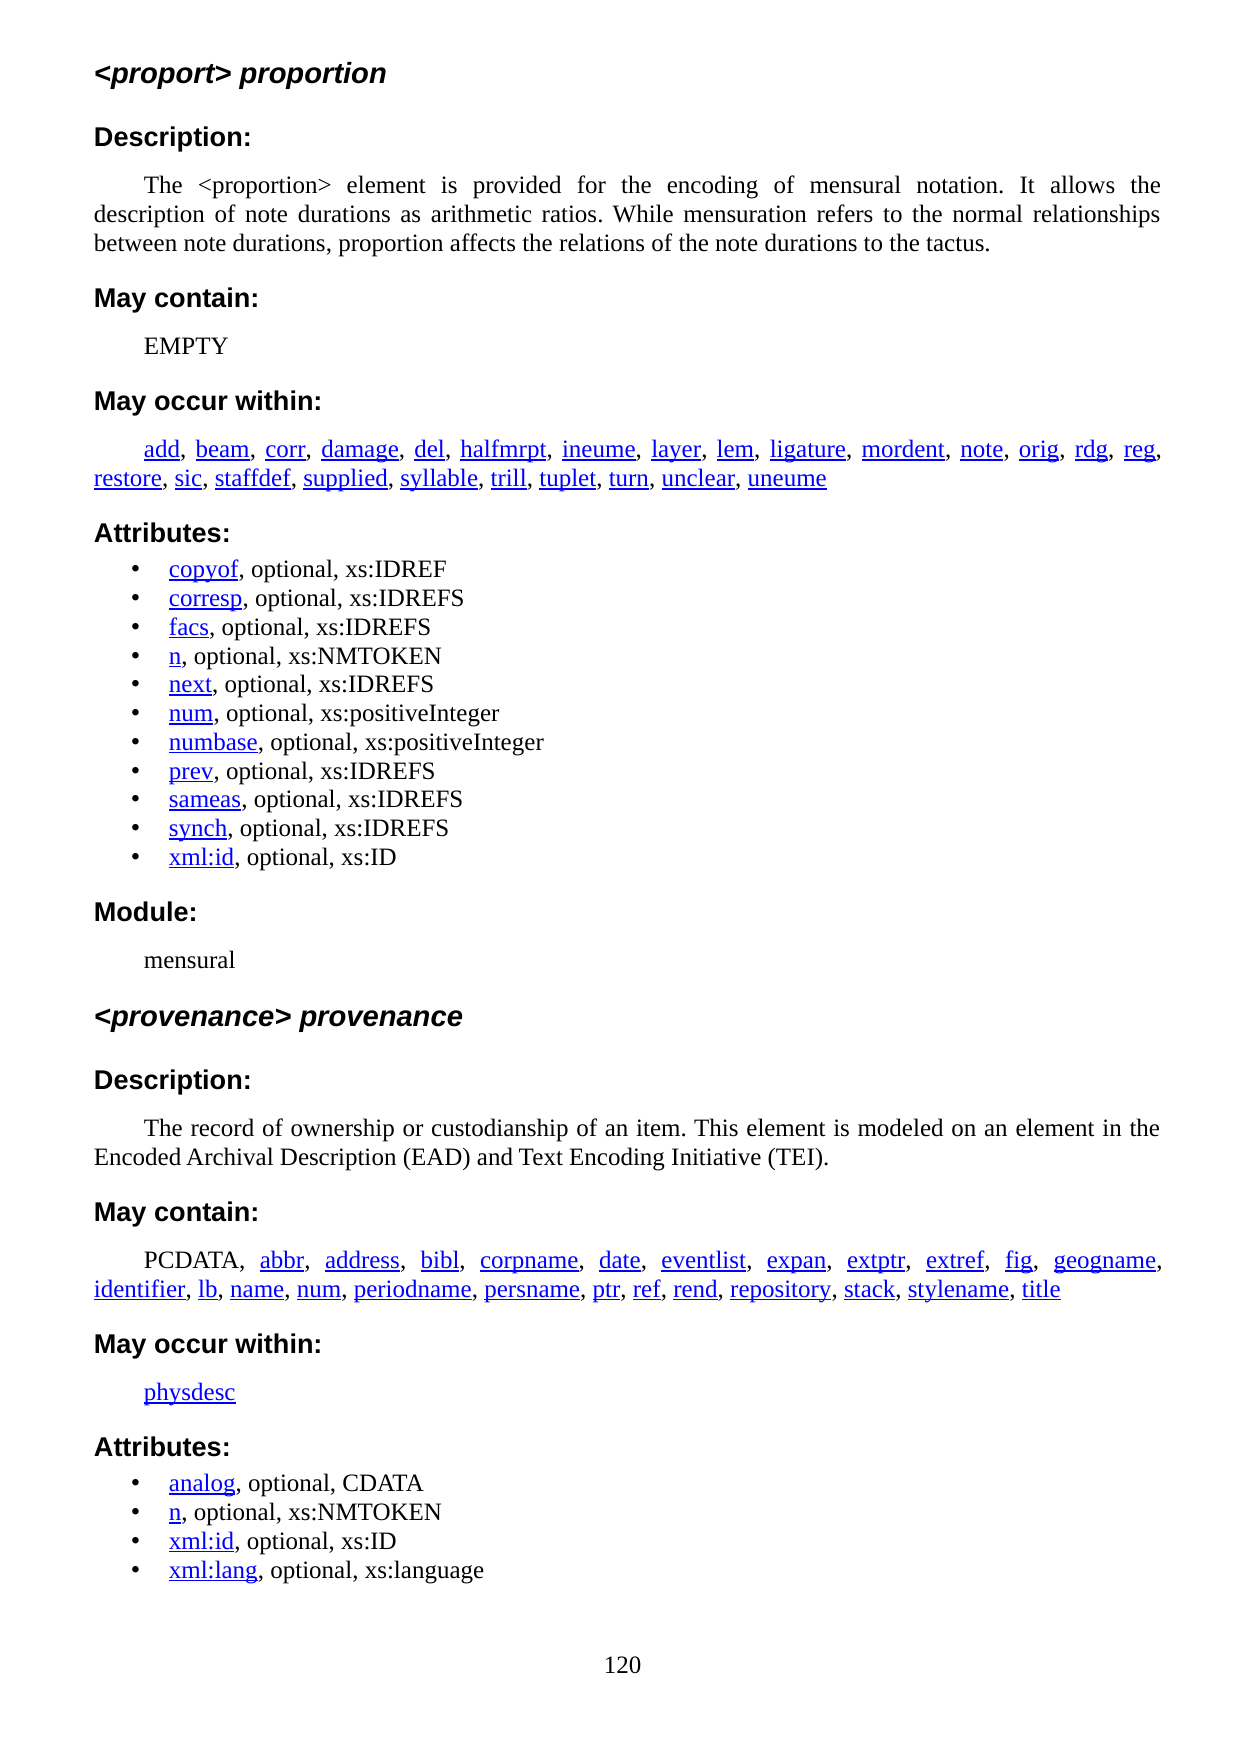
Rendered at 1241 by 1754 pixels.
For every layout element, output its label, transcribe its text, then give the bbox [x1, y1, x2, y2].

list sameas, optional, xs:IDREFS [131, 784, 1162, 813]
subtitle Description: [94, 1064, 1162, 1095]
list synch, optional, xs:IDREFS [131, 813, 1162, 842]
subtitle <provenance> provenance [94, 999, 1162, 1032]
subtitle Attributes: [94, 517, 1162, 548]
list numbase, optional, xs:positiveInteger [131, 727, 1162, 756]
list n, optional, xs:NMTOKEN [131, 641, 1162, 669]
list copyof, optional, xs:IDREF [131, 554, 1162, 583]
list analog, optional, CDATA [131, 1468, 1162, 1497]
text The <proportion> element is provided for the encoding of mensural notation. It allows the description of note durations as arithmetic ratios. While mensuration refers to the normal relationships between note durations, proportion affects the relations of the note durations to the tactus. [94, 171, 1162, 257]
subtitle May occur within: [94, 1328, 1162, 1359]
list prev, optional, xs:IDREFS [131, 756, 1162, 784]
text EMPTY [94, 331, 1162, 360]
text The record of ownership or custodianship of an item. This element is modeled on an element in the Encoded Archival Description (EAD) and Text Encoding Initiative (TEI). [94, 1113, 1162, 1171]
text physdesc [94, 1377, 1162, 1406]
list num, optional, xs:positiveInteger [131, 698, 1162, 727]
subtitle Description: [94, 121, 1162, 152]
list xml:id, optional, xs:ID [131, 1526, 1162, 1555]
list next, optional, xs:IDREFS [131, 669, 1162, 698]
subtitle <proport> proportion [94, 56, 1162, 90]
list xml:lang, optional, xs:language [131, 1555, 1162, 1583]
list xml:id, optional, xs:ID [131, 842, 1162, 871]
text PCDATA, abbr, address, bibl, corpname, date, eventlist, expan, extptr, extref, fig, geogname, identifier, lb, name, num, periodname, persname, ptr, ref, rend, repository, stack, stylename, title [94, 1245, 1162, 1303]
subtitle May contain: [94, 282, 1162, 313]
list corresp, optional, xs:IDREFS [131, 583, 1162, 612]
subtitle May occur within: [94, 385, 1162, 416]
text add, beam, corr, damage, del, halfmrpt, ineume, layer, lem, ligature, mordent, note, orig, rdg, reg, restore, sic, staffdef, supplied, syllable, trill, tuplet, turn, unclear, uneume [94, 434, 1162, 492]
list n, optional, xs:NMTOKEN [131, 1497, 1162, 1526]
text mensural [94, 945, 1162, 974]
subtitle Module: [94, 896, 1162, 927]
subtitle May contain: [94, 1196, 1162, 1227]
subtitle Attributes: [94, 1431, 1162, 1462]
list facs, optional, xs:IDREFS [131, 612, 1162, 641]
